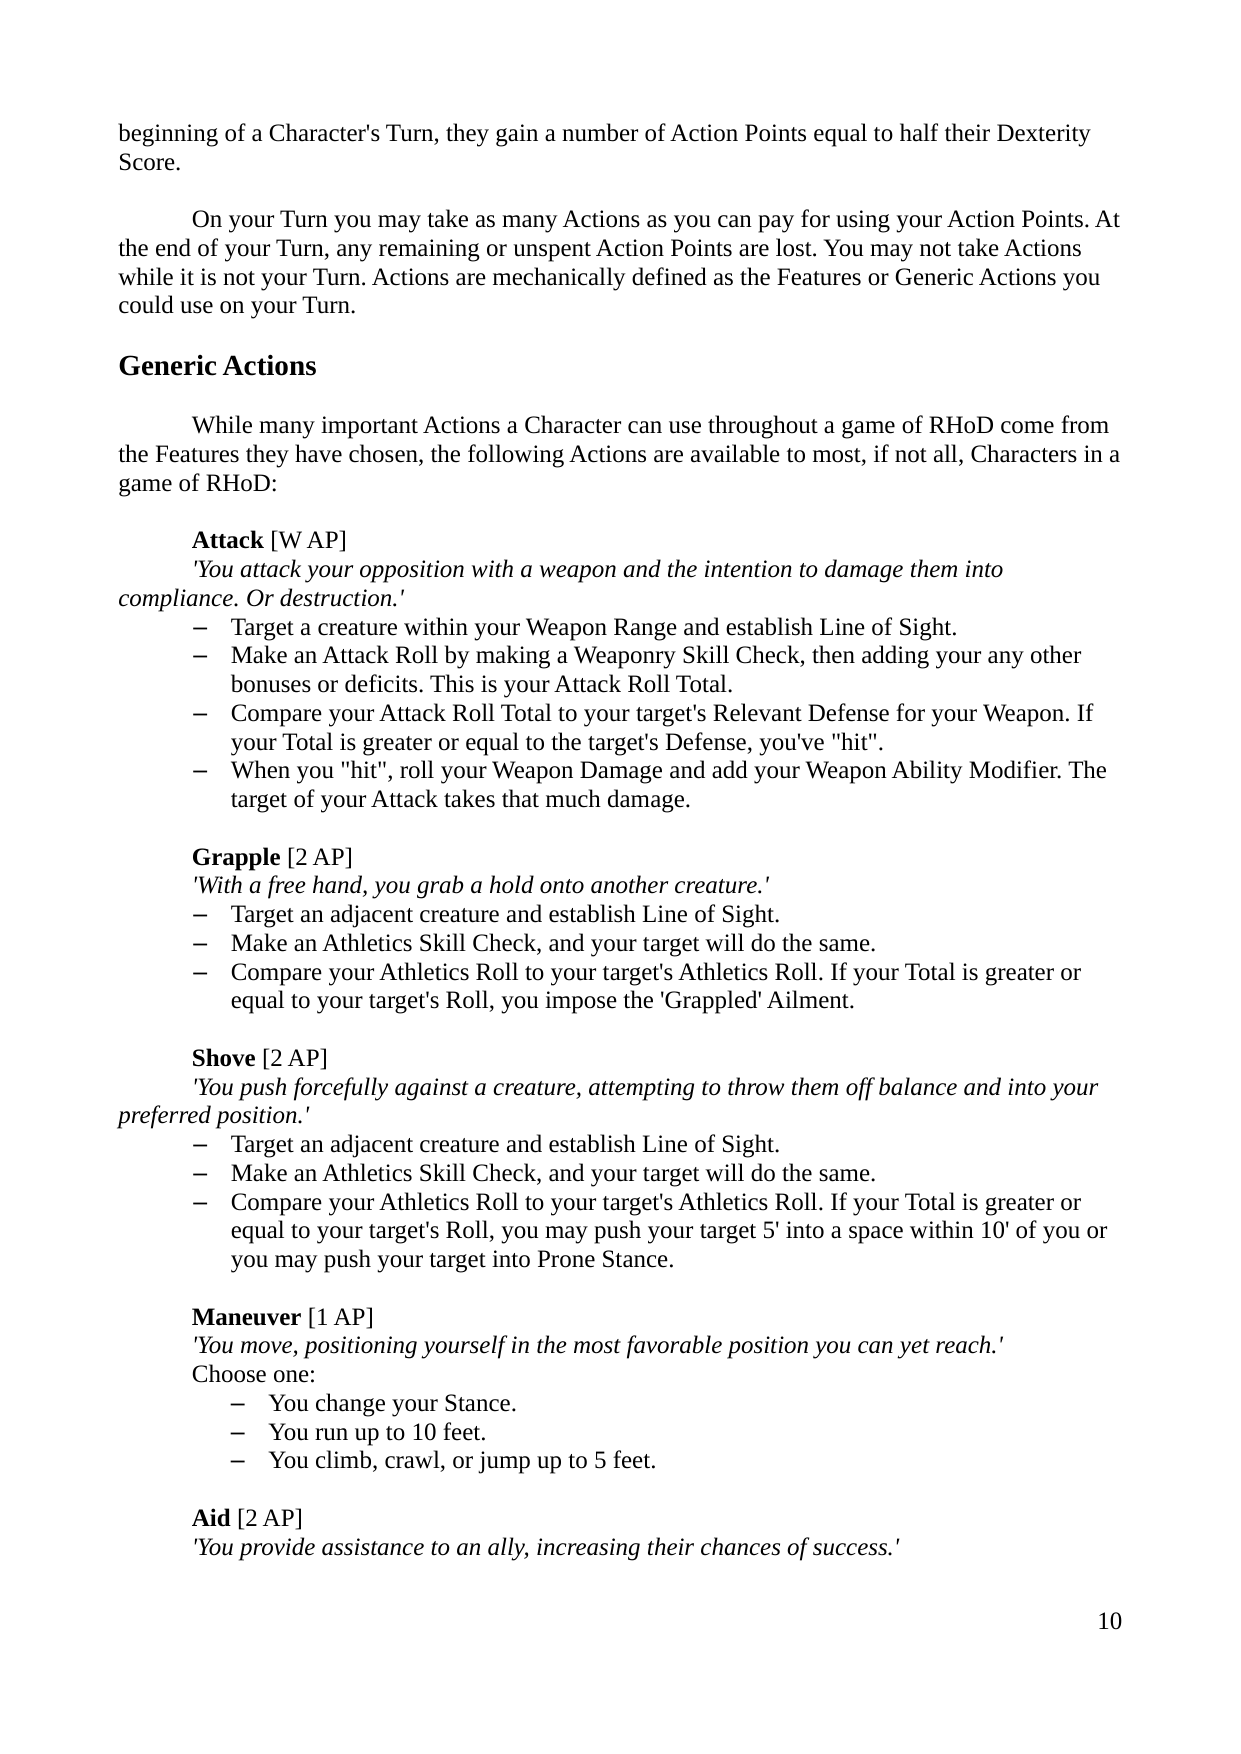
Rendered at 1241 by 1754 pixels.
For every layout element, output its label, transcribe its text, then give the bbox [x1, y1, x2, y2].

list Compare your Athletics Roll to your target's Athletics Roll. If your Total is greater or equal to your target's Roll, you may push your target 5' into a space within 10' of you or you may push your target into Prone Stance. [193, 1187, 1122, 1273]
list Make an Attack Roll by making a Weaponry Skill Check, then adding your any other bonuses or deficits. This is your Attack Roll Total. [193, 640, 1122, 698]
text 'You provide assistance to an ally, increasing their chances of success.' [118, 1532, 1122, 1560]
text Grapple [2 AP] [118, 842, 1122, 870]
text 'You push forcefully against a creature, attempting to throw them off balance and into your preferred position.' [118, 1072, 1122, 1129]
text Generic Actions [118, 348, 1122, 382]
list Make an Athletics Skill Check, and your target will do the same. [193, 1158, 1122, 1187]
text Aid [2 AP] [118, 1503, 1122, 1532]
text 'You move, positioning yourself in the most favorable position you can yet reach.' [118, 1330, 1122, 1359]
list Target an adjacent creature and establish Line of Sight. [193, 1129, 1122, 1158]
text Maneuver [1 AP] [118, 1302, 1122, 1330]
text Attack [W AP] [118, 525, 1122, 554]
text While many important Actions a Character can use throughout a game of RHoD come from the Features they have chosen, the following Actions are available to most, if not all, Characters in a game of RHoD: [118, 410, 1122, 497]
text Choose one: [118, 1359, 1122, 1388]
text 'You attack your opposition with a weapon and the intention to damage them into compliance. Or destruction.' [118, 554, 1122, 612]
list You run up to 10 feet. [231, 1417, 1122, 1445]
text beginning of a Character's Turn, they gain a number of Action Points equal to half their Dexterity Score. [118, 118, 1122, 176]
list Compare your Attack Roll Total to your target's Relevant Defense for your Weapon. If your Total is greater or equal to the target's Defense, you've "hit". [193, 698, 1122, 755]
list When you "hit", roll your Weapon Damage and add your Weapon Ability Modifier. The target of your Attack takes that much damage. [193, 755, 1122, 813]
list Make an Athletics Skill Check, and your target will do the same. [193, 928, 1122, 957]
list Compare your Athletics Roll to your target's Athletics Roll. If your Total is greater or equal to your target's Roll, you impose the 'Grappled' Ailment. [193, 957, 1122, 1014]
list You climb, crawl, or jump up to 5 feet. [231, 1445, 1122, 1474]
text On your Turn you may take as many Actions as you can pay for using your Action Points. At the end of your Turn, any remaining or unspent Action Points are lost. You may not take Actions while it is not your Turn. Actions are mechanically defined as the Features or Generic Actions you could use on your Turn. [118, 204, 1122, 319]
list Target a creature within your Weapon Range and establish Line of Sight. [193, 612, 1122, 640]
list Target an adjacent creature and establish Line of Sight. [193, 899, 1122, 928]
text Shove [2 AP] [118, 1043, 1122, 1072]
text 'With a free hand, you grab a hold onto another creature.' [118, 870, 1122, 899]
list You change your Stance. [231, 1388, 1122, 1417]
